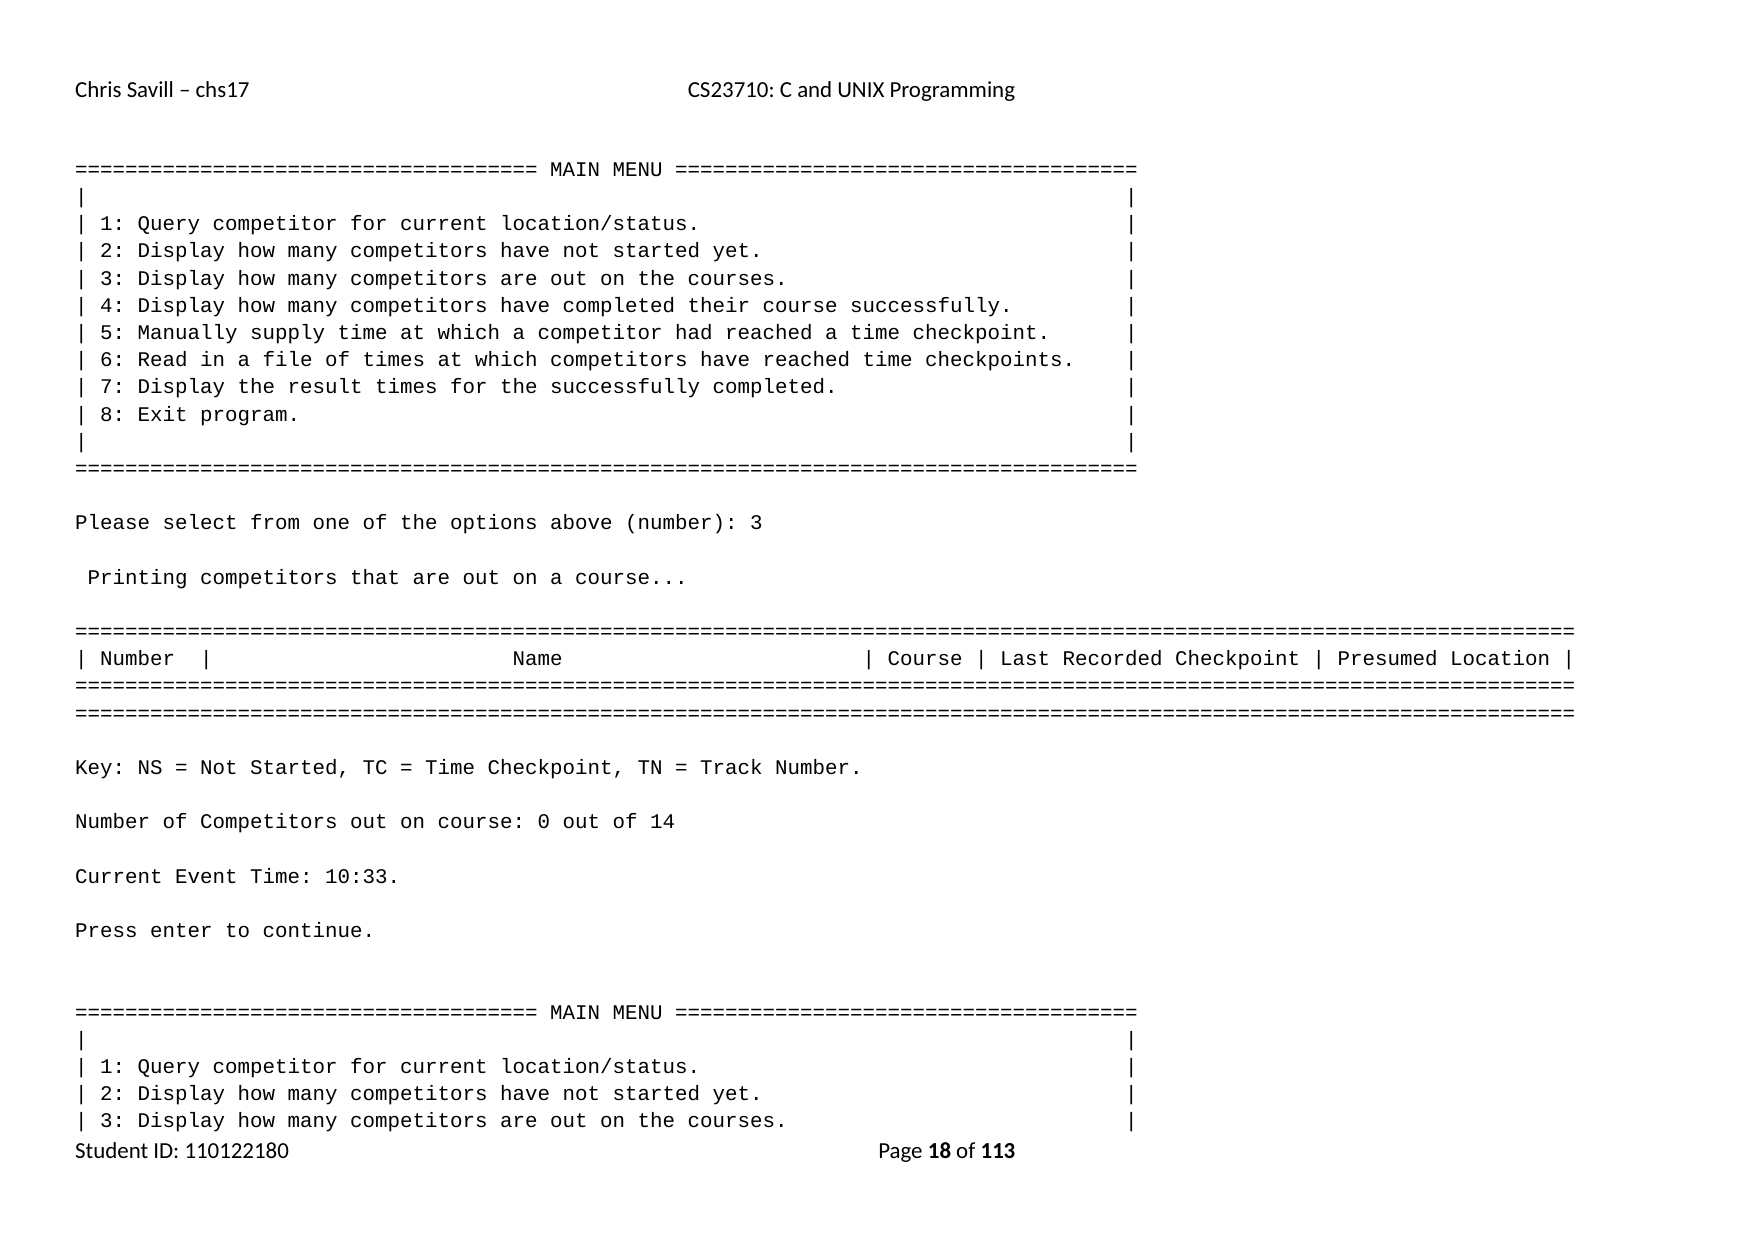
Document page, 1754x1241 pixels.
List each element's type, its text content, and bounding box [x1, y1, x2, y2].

text | | [75, 1029, 1679, 1052]
text | 4: Display how many competitors have completed their course successfully. | [75, 295, 1679, 318]
text | 1: Query competitor for current location/status. | [75, 213, 1679, 237]
text | 3: Display how many competitors are out on the courses. | [75, 268, 1679, 291]
text | 7: Display the result times for the successfully completed. | [75, 376, 1679, 400]
text | 6: Read in a file of times at which competitors have reached time checkpoints. | [75, 349, 1679, 373]
text Printing competitors that are out on a course... [75, 567, 1679, 590]
text | 1: Query competitor for current location/status. | [75, 1056, 1679, 1080]
text ======================================================================================================================== [75, 703, 1679, 726]
text ===================================== MAIN MENU ===================================== [75, 159, 1679, 182]
text ===================================== MAIN MENU ===================================== [75, 1002, 1679, 1025]
text ======================================================================================================================== [75, 621, 1679, 645]
text | 8: Exit program. | [75, 403, 1679, 427]
text Press enter to continue. [75, 920, 1679, 944]
text | Number | Name | Course | Last Recorded Checkpoint | Presumed Location | [75, 648, 1679, 672]
text | 5: Manually supply time at which a competitor had reached a time checkpoint. | [75, 322, 1679, 346]
text | | [75, 431, 1679, 454]
text ===================================================================================== [75, 458, 1679, 482]
text | 2: Display how many competitors have not started yet. | [75, 240, 1679, 264]
text Please select from one of the options above (number): 3 [75, 512, 1679, 536]
text Number of Competitors out on course: 0 out of 14 [75, 811, 1679, 835]
text | | [75, 186, 1679, 210]
text | 2: Display how many competitors have not started yet. | [75, 1083, 1679, 1107]
text ======================================================================================================================== [75, 675, 1679, 699]
text Current Event Time: 10:33. [75, 866, 1679, 889]
text Key: NS = Not Started, TC = Time Checkpoint, TN = Track Number. [75, 757, 1679, 781]
text | 3: Display how many competitors are out on the courses. | [75, 1110, 1679, 1134]
